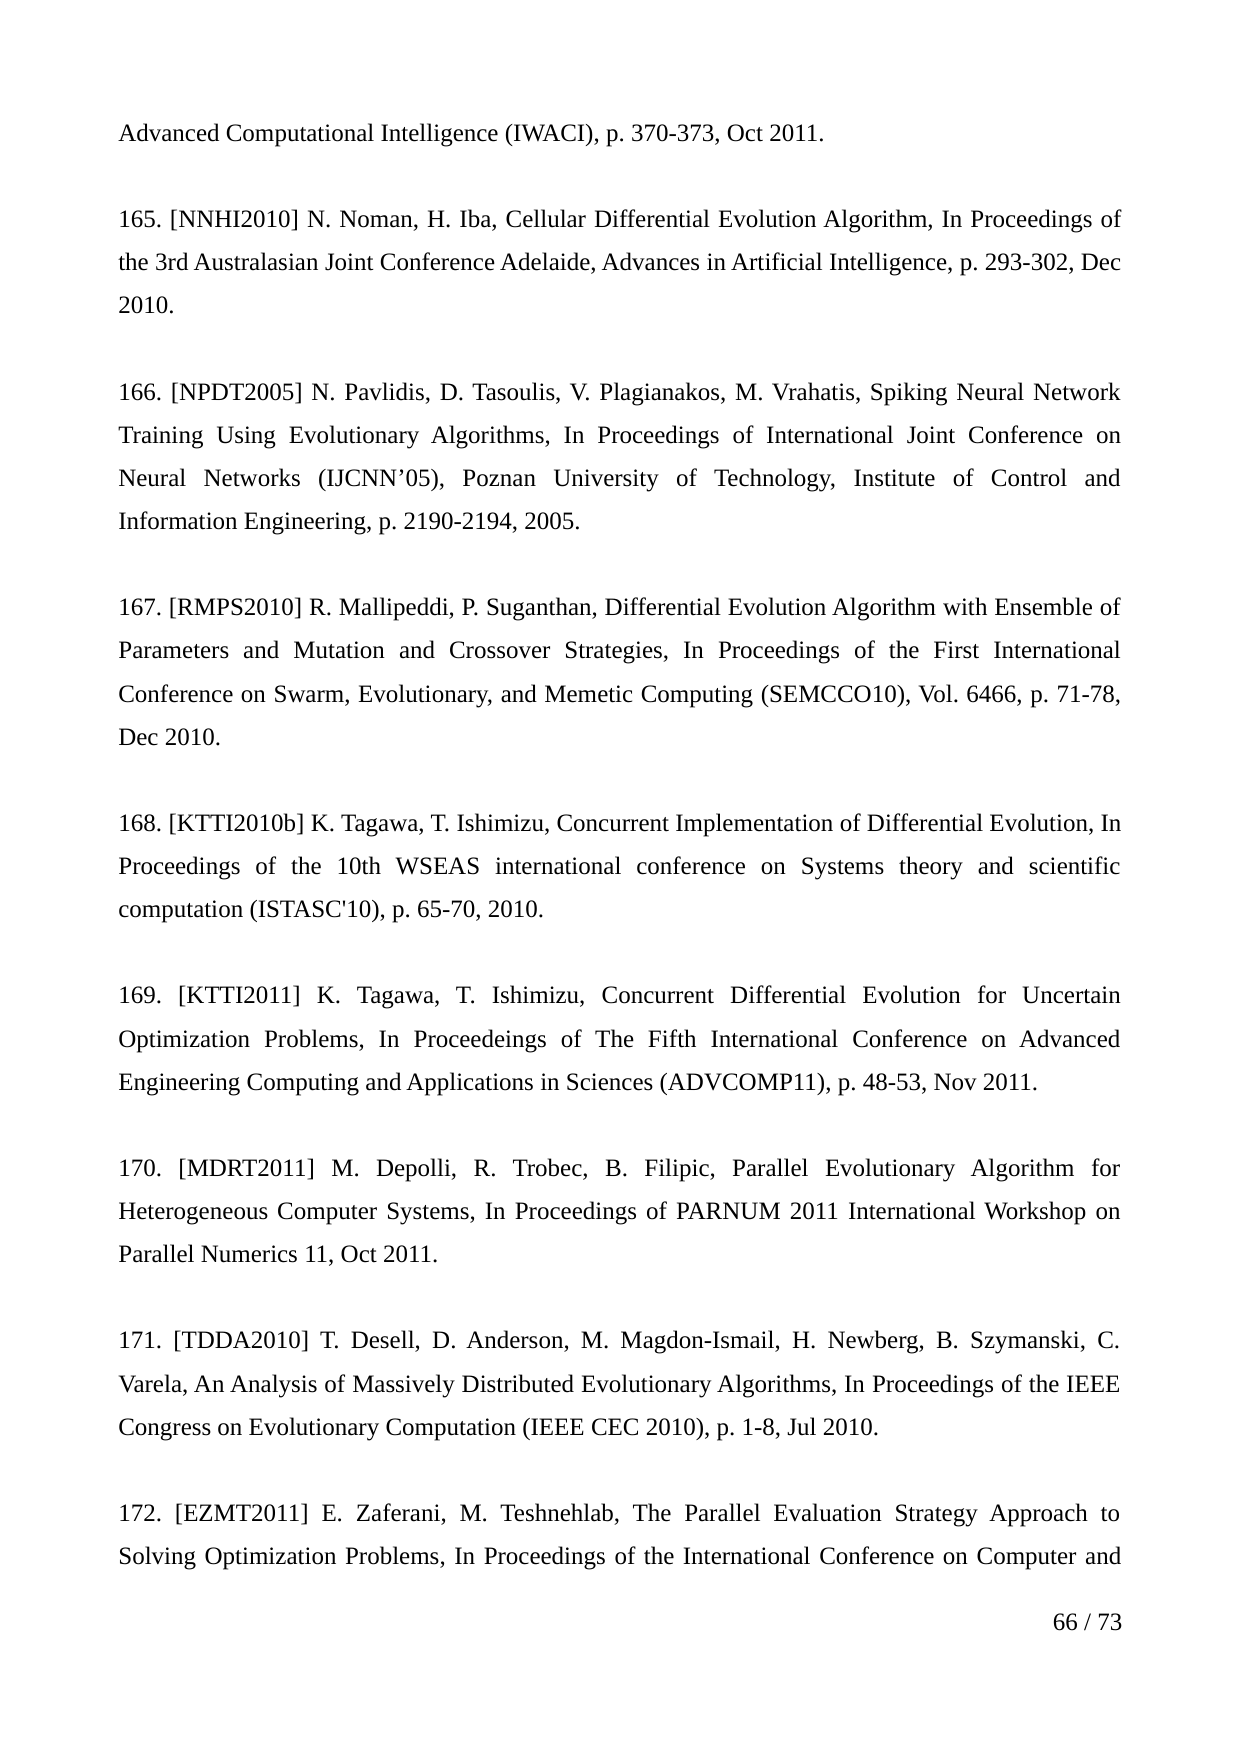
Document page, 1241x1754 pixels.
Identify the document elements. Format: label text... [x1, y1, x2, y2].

text Advanced Computational Intelligence (IWACI), p. 370-373, Oct 2011. [118, 118, 1122, 147]
text 169. [KTTI2011] K. Tagawa, T. Ishimizu, Concurrent Differential Evolution for Uncertain Optimization Problems, In Proceedeings of The Fifth International Conference on Advanced Engineering Computing and Applications in Sciences (ADVCOMP11), p. 48-53, Nov 2011. [118, 981, 1122, 1096]
text 172. [EZMT2011] E. Zaferani, M. Teshnehlab, The Parallel Evaluation Strategy Approach to Solving Optimization Problems, In Proceedings of the International Conference on Computer and [118, 1498, 1122, 1570]
text 171. [TDDA2010] T. Desell, D. Anderson, M. Magdon-Ismail, H. Newberg, B. Szymanski, C. Varela, An Analysis of Massively Distributed Evolutionary Algorithms, In Proceedings of the IEEE Congress on Evolutionary Computation (IEEE CEC 2010), p. 1-8, Jul 2010. [118, 1326, 1122, 1441]
text 165. [NNHI2010] N. Noman, H. Iba, Cellular Differential Evolution Algorithm, In Proceedings of the 3rd Australasian Joint Conference Adelaide, Advances in Artificial Intelligence, p. 293-302, Dec 2010. [118, 204, 1122, 319]
text 167. [RMPS2010] R. Mallipeddi, P. Suganthan, Differential Evolution Algorithm with Ensemble of Parameters and Mutation and Crossover Strategies, In Proceedings of the First International Conference on Swarm, Evolutionary, and Memetic Computing (SEMCCO10), Vol. 6466, p. 71-78, Dec 2010. [118, 592, 1122, 751]
text 166. [NPDT2005] N. Pavlidis, D. Tasoulis, V. Plagianakos, M. Vrahatis, Spiking Neural Network Training Using Evolutionary Algorithms, In Proceedings of International Joint Conference on Neural Networks (IJCNN’05), Poznan University of Technology, Institute of Control and Information Engineering, p. 2190-2194, 2005. [118, 377, 1122, 535]
text 168. [KTTI2010b] K. Tagawa, T. Ishimizu, Concurrent Implementation of Differential Evolution, In Proceedings of the 10th WSEAS international conference on Systems theory and scientific computation (ISTASC'10), p. 65-70, 2010. [118, 808, 1122, 923]
text 170. [MDRT2011] M. Depolli, R. Trobec, B. Filipic, Parallel Evolutionary Algorithm for Heterogeneous Computer Systems, In Proceedings of PARNUM 2011 International Workshop on Parallel Numerics 11, Oct 2011. [118, 1153, 1122, 1268]
